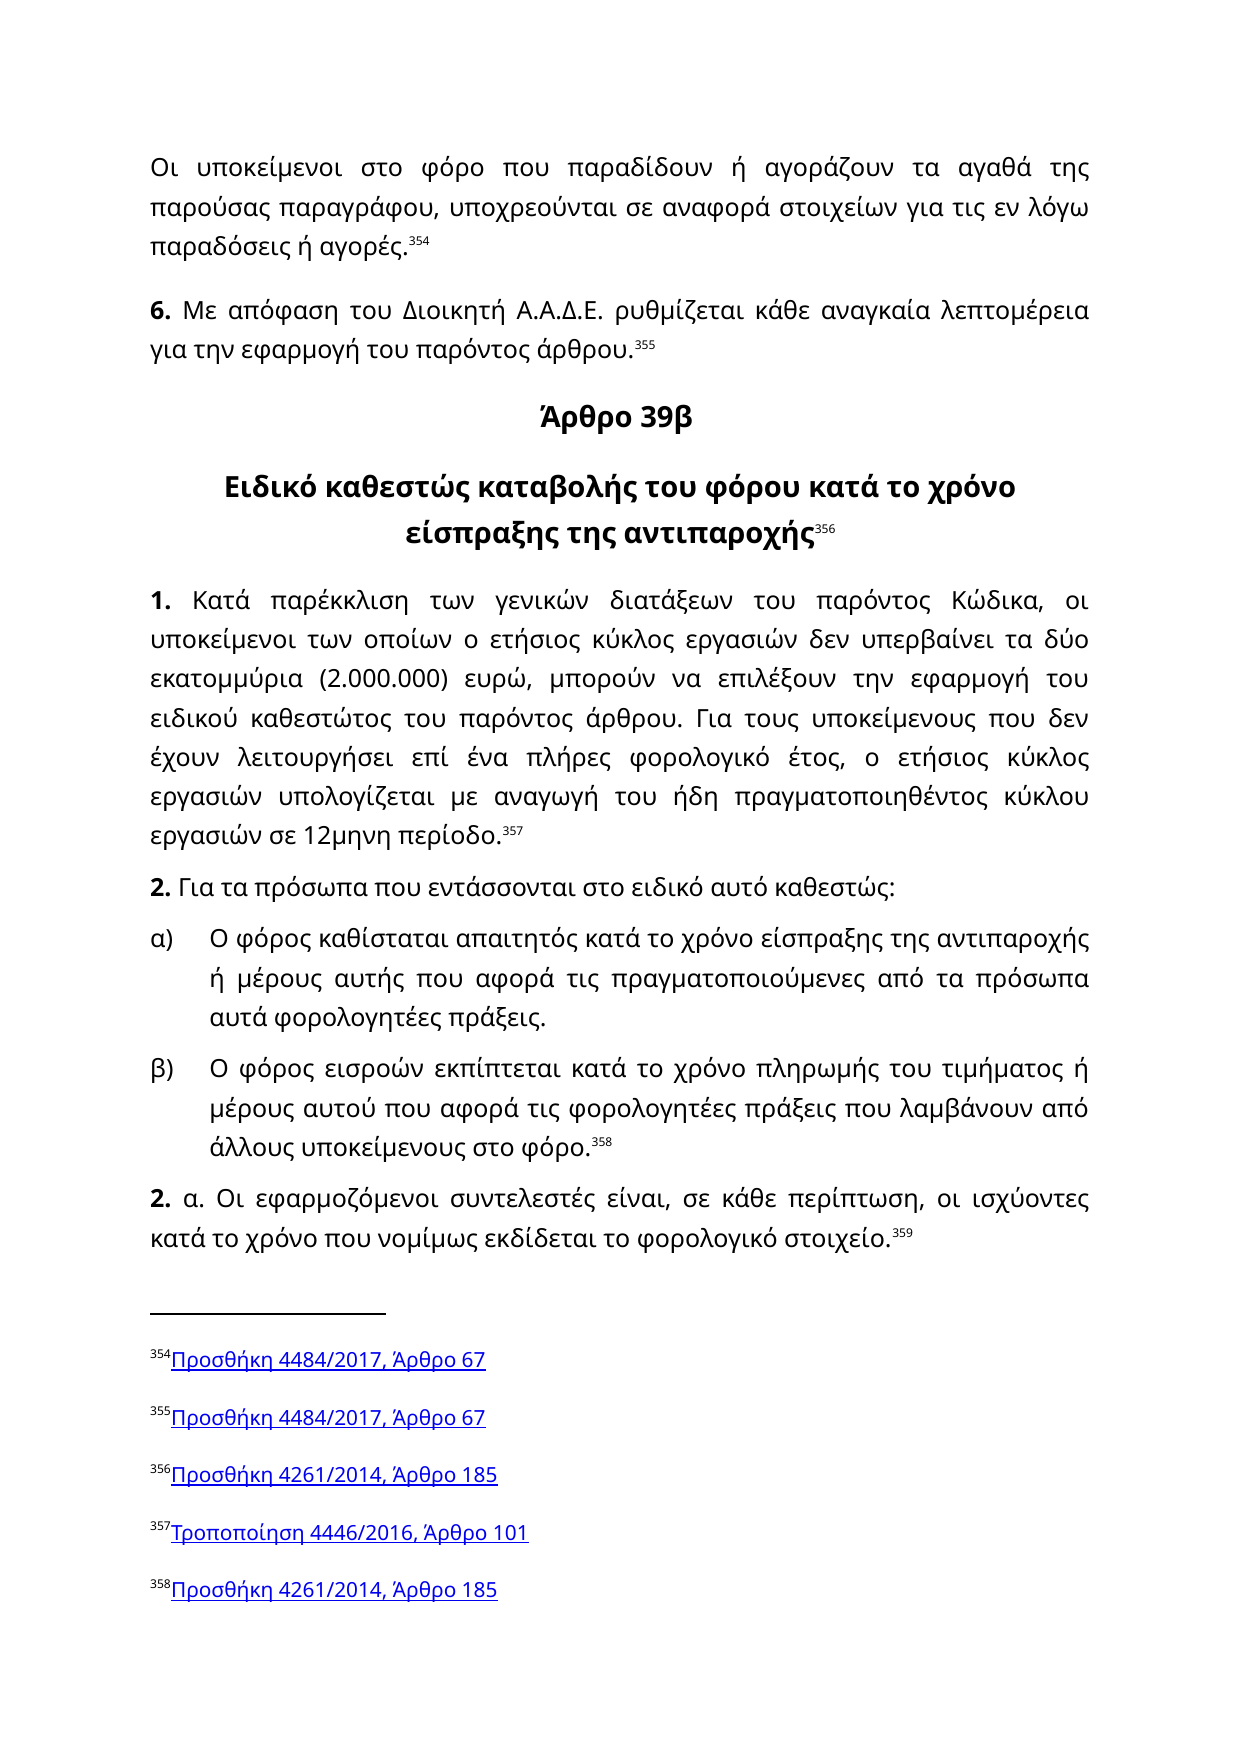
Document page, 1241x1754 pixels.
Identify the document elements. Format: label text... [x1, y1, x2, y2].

subtitle Ειδικό καθεστώς καταβολής του φόρου κατά το χρόνο είσπραξης της αντιπαροχής [150, 466, 1090, 552]
text Προσθήκη 4484/2017, Άρθρο 67 [150, 1345, 1090, 1373]
text Προσθήκη 4261/2014, Άρθρο 185 [150, 1576, 1090, 1604]
text 2. α. Οι εφαρμοζόμενοι συντελεστές είναι, σε κάθε περίπτωση, οι ισχύοντες κατά το χρόνο που νομίμως εκδίδεται το φορολογικό στοιχείο. [150, 1181, 1090, 1254]
text Προσθήκη 4261/2014, Άρθρο 185 [150, 1460, 1090, 1489]
text Οι υποκείµενοι στο φόρο που παραδίδουν ή αγοράζουν τα αγαθά της παρούσας παραγράφου, υποχρεούνται σε αναφορά στοιχείων για τις εν λόγω παραδόσεις ή αγορές. [150, 150, 1090, 262]
text Τροποποίηση 4446/2016, Άρθρο 101 [150, 1518, 1090, 1546]
subtitle Άρθρο 39β [150, 396, 1090, 436]
text 6. Με απόφαση του Διοικητή Α.Α.Δ.Ε. ρυθµίζεται κάθε αναγκαία λεπτοµέρεια για την εφαρµογή του παρόντος άρθρου. [150, 292, 1090, 366]
list α) Ο φόρος καθίσταται απαιτητός κατά το χρόνο είσπραξης της αντιπαροχής ή μέρους αυτής που αφορά τις πραγματοποιούμενες από τα πρόσωπα αυτά φορολογητέες πράξεις. [150, 921, 1090, 1033]
text 1. Κατά παρέκκλιση των γενικών διατάξεων του παρόντος Κώδικα, οι υποκείμενοι των οποίων ο ετήσιος κύκλος εργασιών δεν υπερβαίνει τα δύο εκατομμύρια (2.000.000) ευρώ, μπορούν να επιλέξουν την εφαρμογή του ειδικού καθεστώτος του παρόντος άρθρου. Για τους υποκείμενους που δεν έχουν λειτουργήσει επί ένα πλήρες φορολογικό έτος, ο ετήσιος κύκλος εργασιών υπολογίζεται με αναγωγή του ήδη πραγματοποιηθέντος κύκλου εργασιών σε 12μηνη περίοδο. [150, 583, 1090, 852]
text 2. Για τα πρόσωπα που εντάσσονται στο ειδικό αυτό καθεστώς: [150, 869, 1090, 903]
text Προσθήκη 4484/2017, Άρθρο 67 [150, 1403, 1090, 1431]
list β) Ο φόρος εισροών εκπίπτεται κατά το χρόνο πληρωμής του τιμήματος ή μέρους αυτού που αφορά τις φορολογητέες πράξεις που λαμβάνουν από άλλους υποκείμενους στο φόρο. [150, 1051, 1090, 1163]
